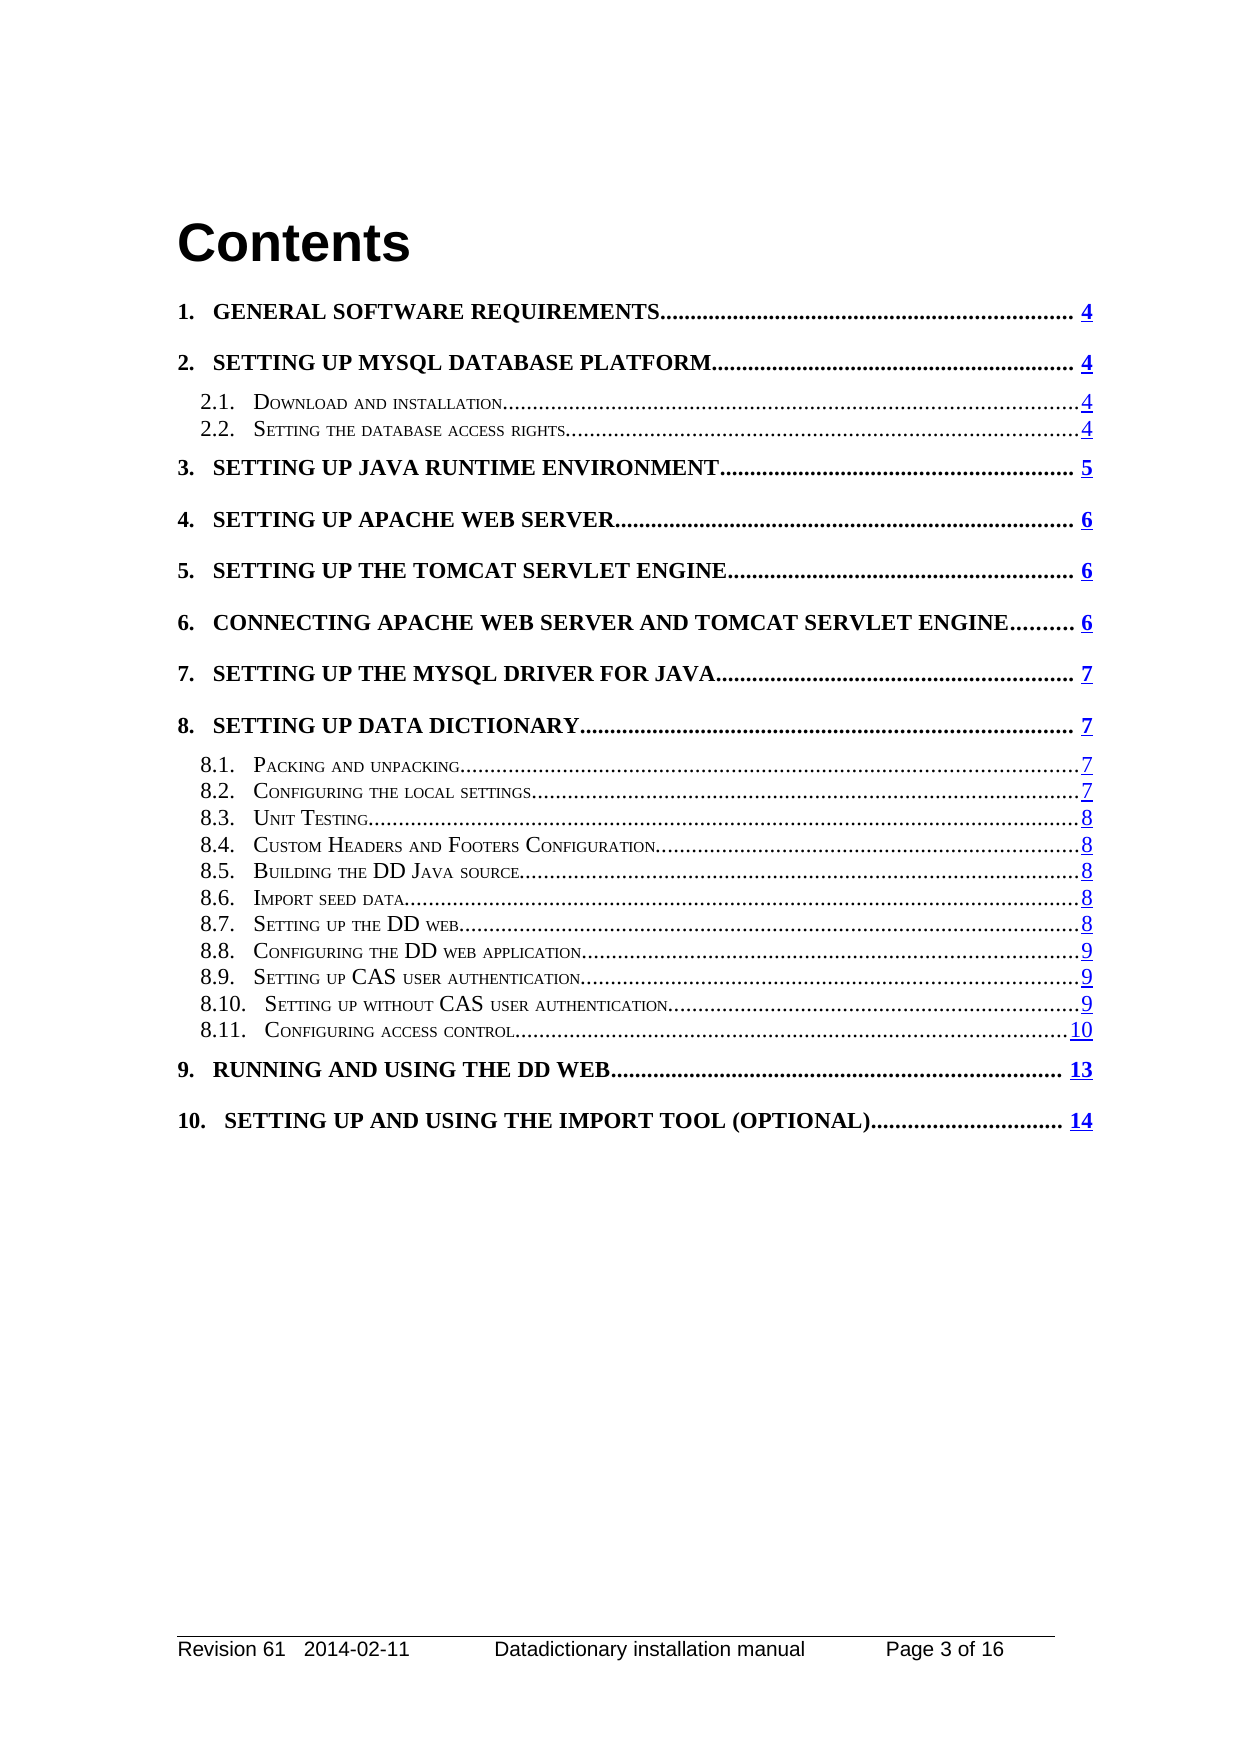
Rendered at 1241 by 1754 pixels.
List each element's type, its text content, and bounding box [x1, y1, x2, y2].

text 2.1. Download and installation 4 [200, 388, 1092, 415]
text 8.2. Configuring the local settings 7 [200, 777, 1092, 804]
text 9. Running and using the DD web 13 [177, 1055, 1092, 1082]
text 3. Setting up Java Runtime Environment 5 [177, 454, 1092, 480]
text 8.8. Configuring the DD web application 9 [200, 937, 1092, 963]
text 2.2. Setting the database access rights 4 [200, 415, 1092, 441]
text 6. Connecting Apache web server and Tomcat servlet engine 6 [177, 608, 1092, 635]
text 10. Setting up and using the Import tool (OPTIONAL) 14 [177, 1107, 1092, 1133]
text 5. Setting up the Tomcat servlet engine 6 [177, 557, 1092, 583]
text 4. Setting up Apache web server 6 [177, 505, 1092, 532]
text 8.6. Import seed data 8 [200, 883, 1092, 910]
text 8.7. Setting up the DD web 8 [200, 910, 1092, 937]
text 2. Setting up MySQL database platform 4 [177, 349, 1092, 376]
text 8.11. Configuring access control 10 [200, 1016, 1092, 1043]
text 8.9. Setting up CAS user authentication 9 [200, 963, 1092, 990]
text 8.5. Building the DD Java source 8 [200, 857, 1092, 883]
text 8.10. Setting up without CAS user authentication 9 [200, 990, 1092, 1016]
text 8.3. Unit Testing 8 [200, 804, 1092, 830]
text 7. Setting up the MySQL driver for Java 7 [177, 660, 1092, 687]
text 8. Setting up Data Dictionary 7 [177, 712, 1092, 738]
subtitle Contents [177, 210, 1092, 273]
text 1. General software requirements 4 [177, 298, 1092, 324]
text 8.4. Custom Headers and Footers Configuration 8 [200, 830, 1092, 857]
text 8.1. Packing and unpacking 7 [200, 751, 1092, 777]
